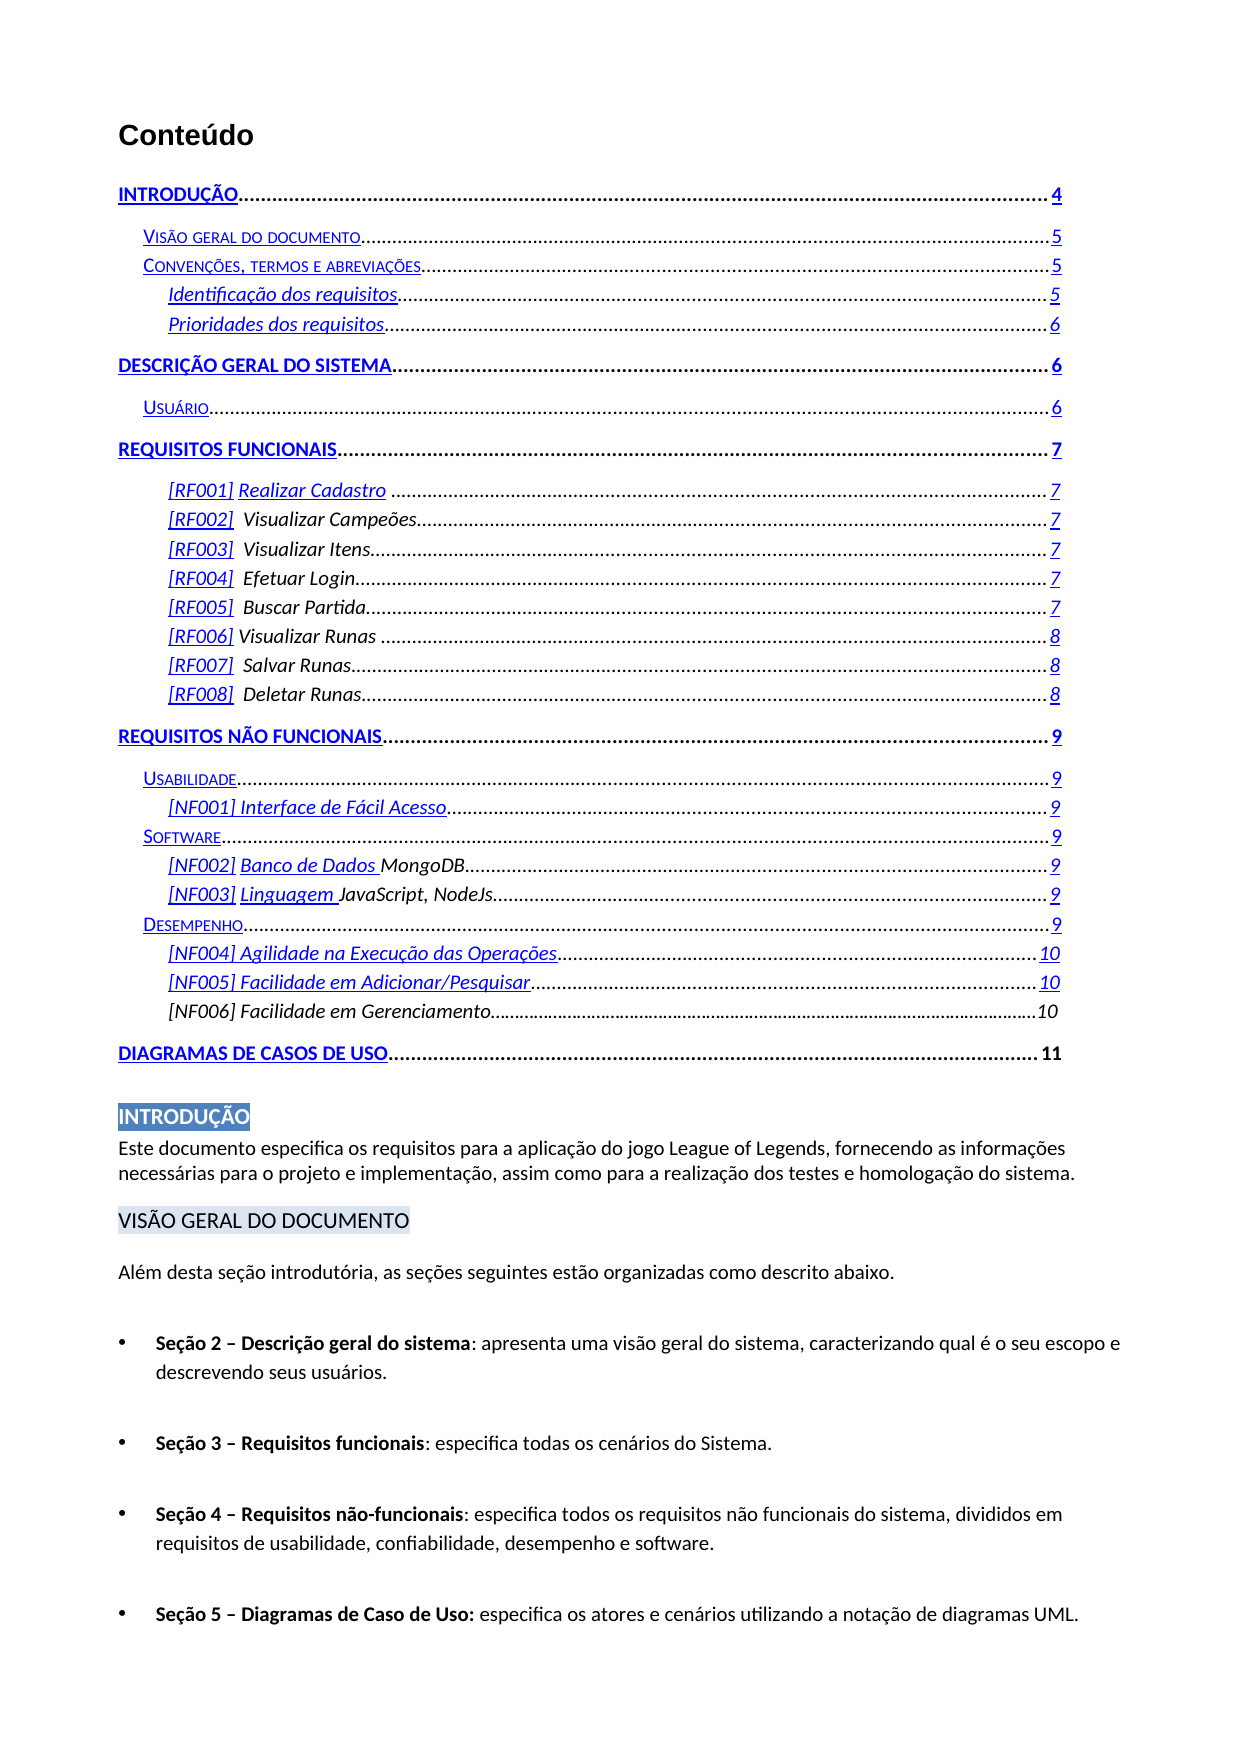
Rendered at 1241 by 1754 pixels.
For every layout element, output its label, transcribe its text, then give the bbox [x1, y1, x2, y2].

text [RF008] Deletar Runas. 8 [168, 682, 1122, 707]
text [RF005] Buscar Partida. 7 [168, 594, 1122, 619]
text Visão geral do documento 5 [143, 223, 1122, 249]
text [NF003] Linguagem JavaScript, NodeJs 9 [168, 882, 1122, 907]
text Requisitos não funcionais 9 [118, 723, 1122, 749]
text Este documento especifica os requisitos para a aplicação do jogo League of Legends, fornecendo as informações necessárias para o projeto e implementação, assim como para a realização dos testes e homologação do sistema. [118, 1135, 1122, 1186]
text [RF007] Salvar Runas. 8 [168, 652, 1122, 678]
text [RF004] Efetuar Login. 7 [168, 565, 1122, 590]
text Descrição geral do sistema 6 [118, 352, 1122, 378]
text Usuário 6 [143, 394, 1122, 419]
text Introdução [118, 1102, 1122, 1131]
text [NF005] Facilidade em Adicionar/Pesquisar 10 [168, 969, 1122, 994]
text [RF001] Realizar Cadastro 7 [168, 477, 1122, 503]
text Software 9 [143, 823, 1122, 849]
list Seção 3 – Requisitos funcionais: especifica todas os cenários do Sistema. [118, 1430, 1122, 1456]
list Seção 4 – Requisitos não-funcionais: especifica todos os requisitos não funcionais do sistema, divididos em requisitos de usabilidade, confiabilidade, desempenho e software. [118, 1501, 1122, 1556]
text Introdução 4 [118, 182, 1122, 207]
text [NF001] Interface de Fácil Acesso 9 [168, 794, 1122, 819]
text [RF003] Visualizar Itens. 7 [168, 536, 1122, 561]
text Visão geral do documento [118, 1206, 1122, 1234]
list Seção 5 – Diagramas de Caso de Uso: especifica os atores e cenários utilizando a notação de diagramas UML. [118, 1601, 1122, 1626]
text Conteúdo [118, 118, 1122, 152]
text [NF004] Agilidade na Execução das Operações 10 [168, 940, 1122, 965]
text [RF006] Visualizar Runas 8 [168, 623, 1122, 649]
text [RF002] Visualizar Campeões 7 [168, 507, 1122, 532]
text Além desta seção introdutória, as seções seguintes estão organizadas como descrito abaixo. [118, 1259, 1122, 1285]
text Desempenho 9 [143, 911, 1122, 936]
text Identificação dos requisitos 5 [168, 282, 1122, 307]
text Prioridades dos requisitos 6 [168, 311, 1122, 336]
text [NF006] Facilidade em Gerenciamento……………………………………………………………………………………………………10 [168, 998, 1122, 1024]
list Seção 2 – Descrição geral do sistema: apresenta uma visão geral do sistema, caracterizando qual é o seu escopo e descrevendo seus usuários. [118, 1330, 1122, 1385]
text Requisitos funcionais 7 [118, 436, 1122, 461]
text [NF002] Banco de Dados MongoDB 9 [168, 852, 1122, 878]
text Diagramas de casos de uso 11 [118, 1040, 1122, 1065]
text Usabilidade 9 [143, 765, 1122, 790]
text Convenções, termos e abreviações 5 [143, 252, 1122, 278]
